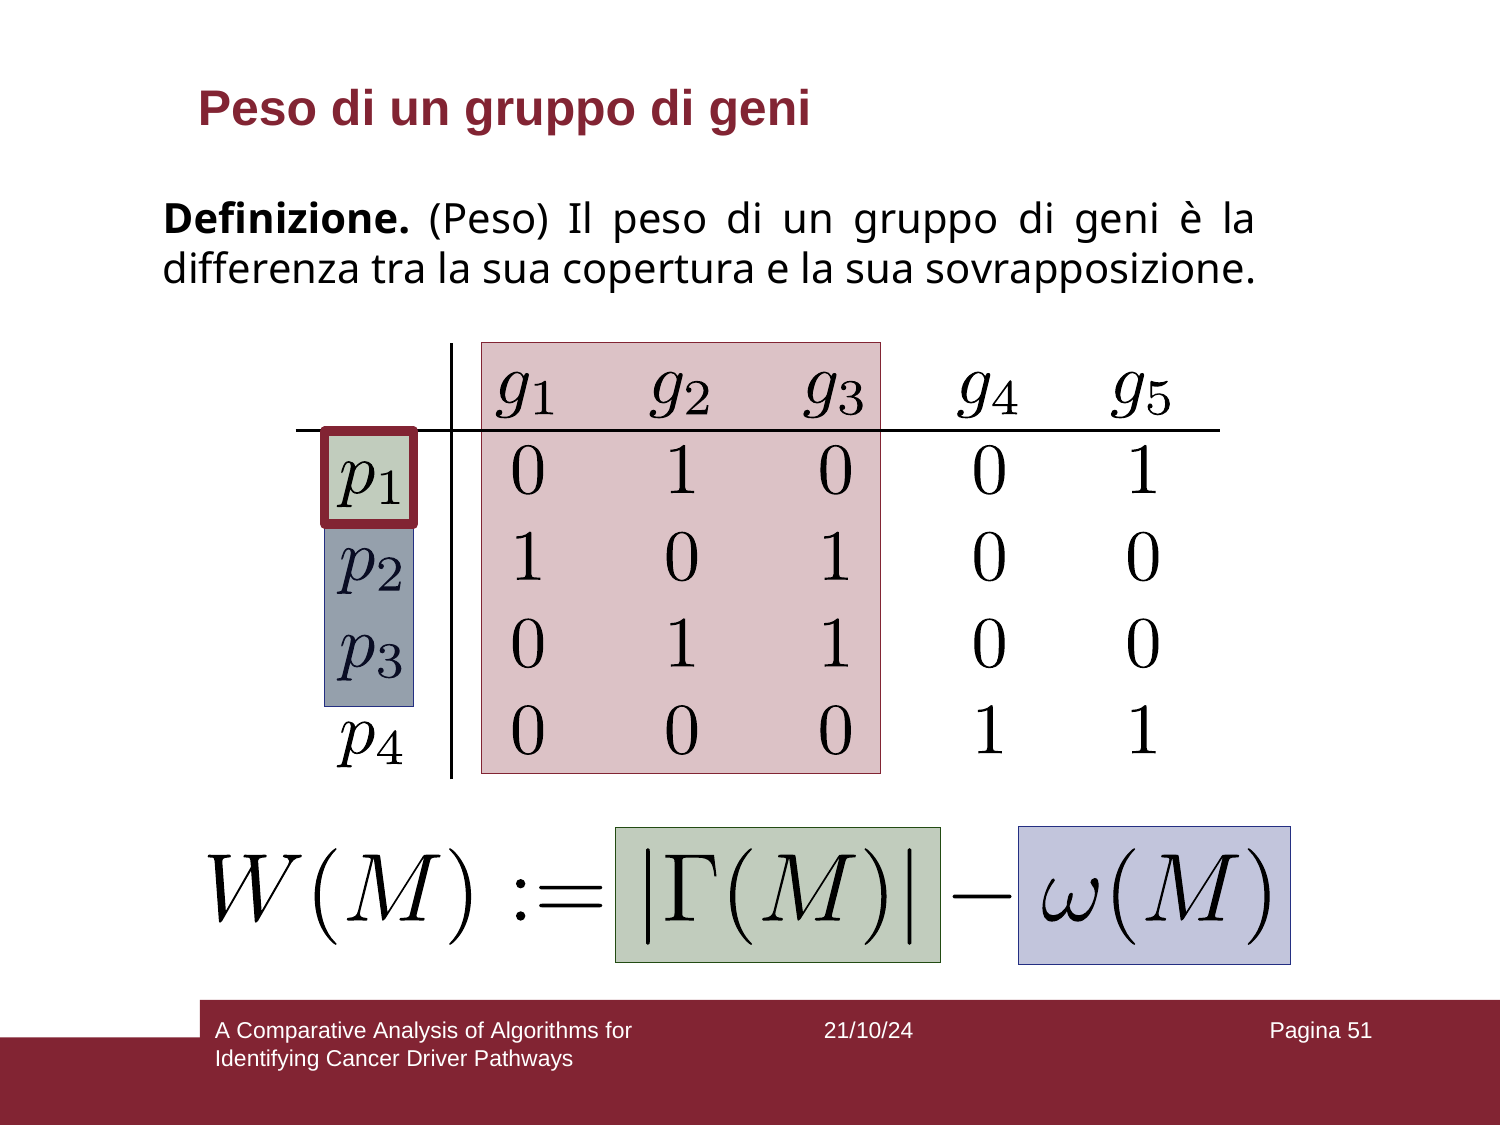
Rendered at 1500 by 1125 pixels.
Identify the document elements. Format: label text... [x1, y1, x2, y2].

text_box [1018, 826, 1291, 965]
text_box [324, 529, 414, 707]
text_box A Comparative Analysis of Algorithms for Identifying Cancer Driver Pathways [199, 1008, 676, 1084]
picture [207, 848, 1270, 945]
text_box [615, 945, 941, 963]
text_box Pagina <numero> [1074, 1008, 1388, 1084]
text_box [615, 827, 941, 848]
picture [295, 350, 1241, 786]
text_box 21/10/24 [712, 1008, 1026, 1084]
title Peso di un gruppo di geni [183, 67, 1400, 150]
text_box Definizione. (Peso) Il peso di un gruppo di geni è la differenza tra la sua copertura e la sua sovrapposizione. [147, 184, 1359, 350]
